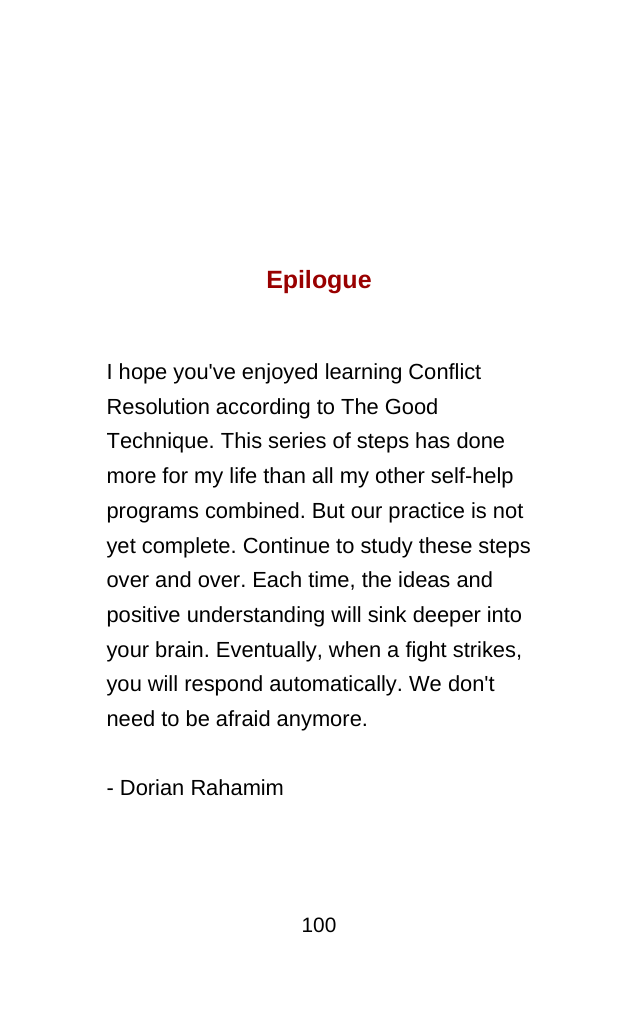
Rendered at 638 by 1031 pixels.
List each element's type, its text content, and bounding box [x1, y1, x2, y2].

subtitle Epilogue [106, 265, 531, 293]
text - Dorian Rahamim [106, 775, 531, 801]
text I hope you've enjoyed learning Conflict Resolution according to The Good Technique. This series of steps has done more for my life than all my other self-help programs combined. But our practice is not yet complete. Continue to study these steps over and over. Each time, the ideas and positive understanding will sink deeper into your brain. Eventually, when a fight strikes, you will respond automatically. We don't need to be afraid anymore. [106, 359, 531, 731]
